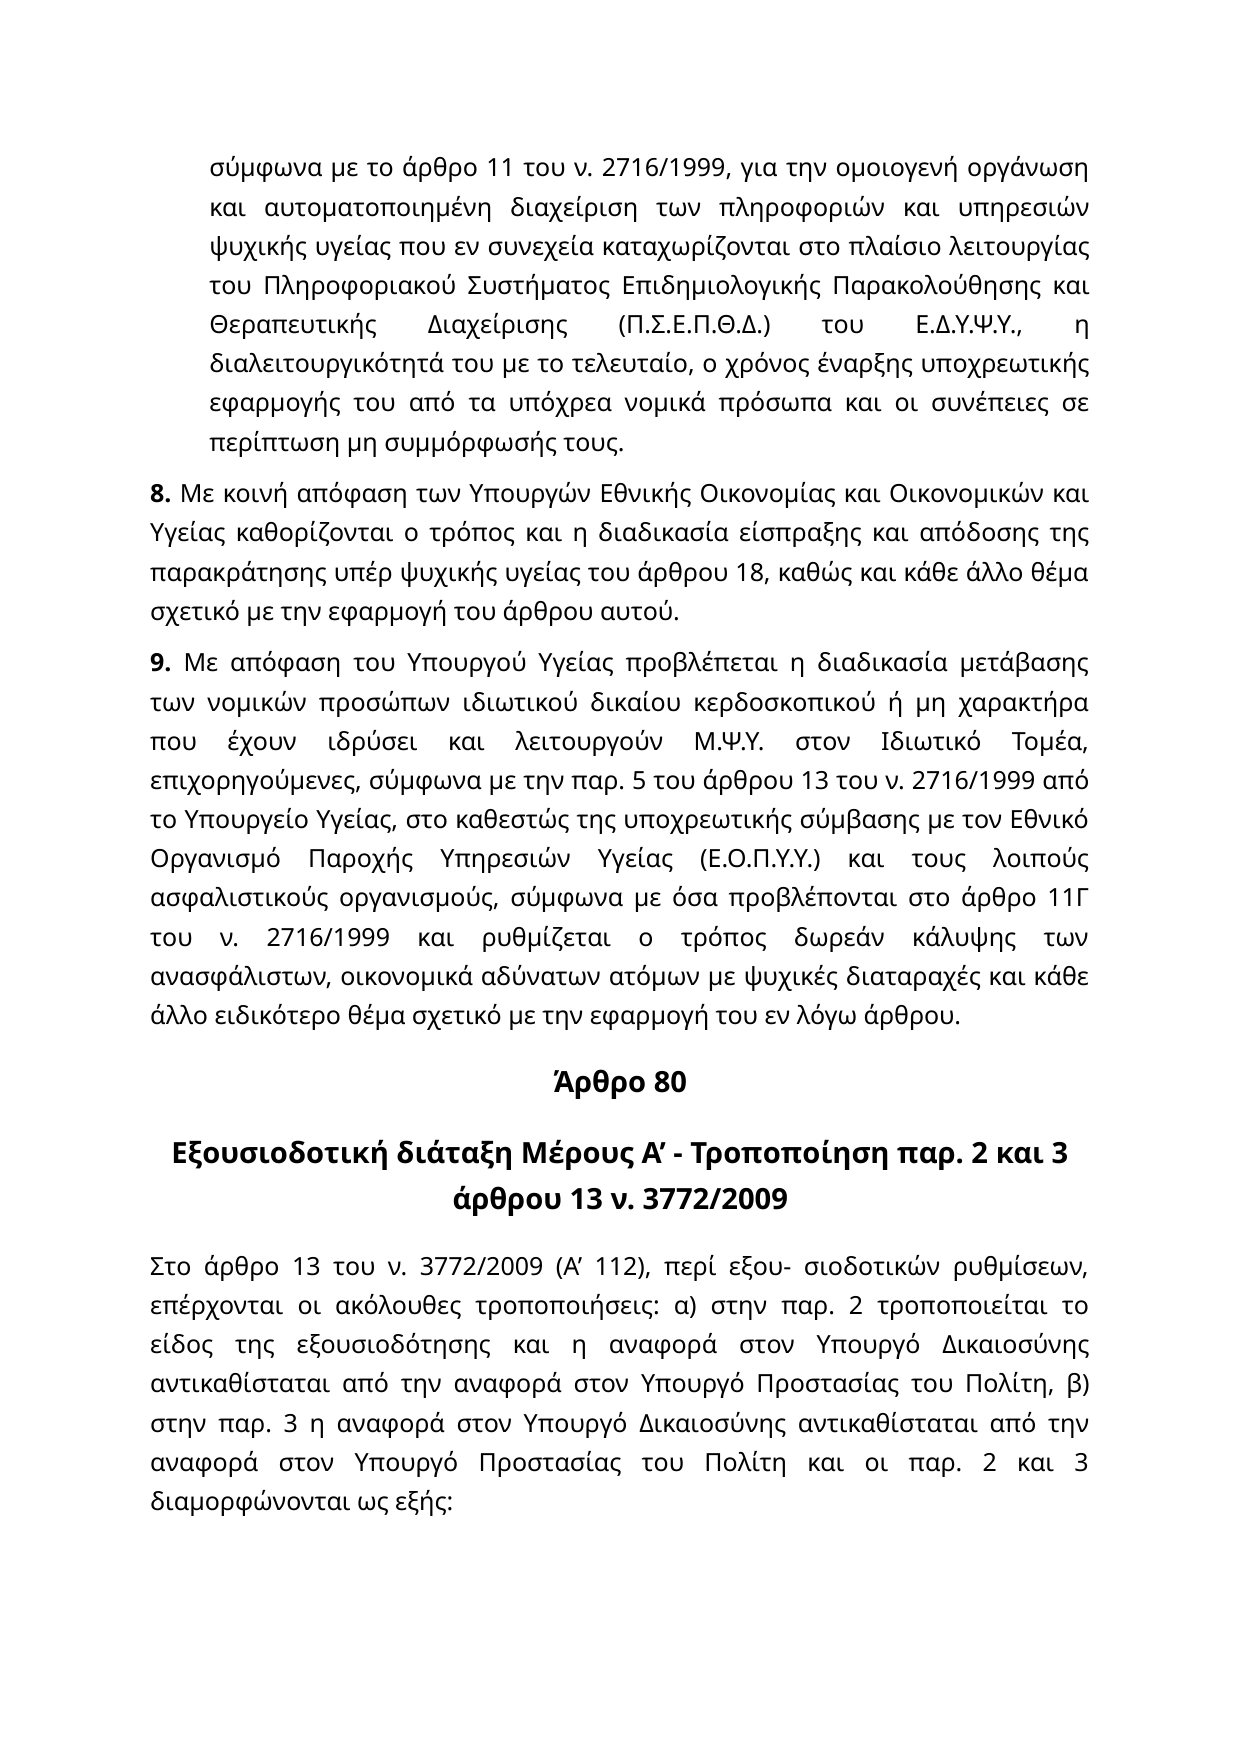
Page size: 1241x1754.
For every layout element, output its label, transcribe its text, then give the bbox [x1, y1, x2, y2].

text 8. Με κοινή απόφαση των Υπουργών Εθνικής Οικονομίας και Οικονομικών και Υγείας καθορίζονται ο τρόπος και η διαδικασία είσπραξης και απόδοσης της παρακράτησης υπέρ ψυχικής υγείας του άρθρου 18, καθώς και κάθε άλλο θέμα σχετικό με την εφαρμογή του άρθρου αυτού. [150, 476, 1090, 627]
text 9. Με απόφαση του Υπουργού Υγείας προβλέπεται η διαδικασία μετάβασης των νομικών προσώπων ιδιωτικού δικαίου κερδοσκοπικού ή μη χαρακτήρα που έχουν ιδρύσει και λειτουργούν Μ.Ψ.Υ. στον Ιδιωτικό Τομέα, επιχορηγούμενες, σύμφωνα με την παρ. 5 του άρθρου 13 του ν. 2716/1999 από το Υπουργείο Υγείας, στο καθεστώς της υποχρεωτικής σύμβασης με τον Εθνικό Οργανισμό Παροχής Υπηρεσιών Υγείας (Ε.Ο.Π.Υ.Υ.) και τους λοιπούς ασφαλιστικούς οργανισμούς, σύμφωνα με όσα προβλέπονται στο άρθρο 11Γ του ν. 2716/1999 και ρυθμίζεται ο τρόπος δωρεάν κάλυψης των ανασφάλιστων, οικονομικά αδύνατων ατόμων με ψυχικές διαταραχές και κάθε άλλο ειδικότερο θέμα σχετικό με την εφαρμογή του εν λόγω άρθρου. [150, 645, 1090, 1032]
text Στο άρθρο 13 του ν. 3772/2009 (Α’ 112), περί εξου- σιοδοτικών ρυθμίσεων, επέρχονται οι ακόλουθες τροποποιήσεις: α) στην παρ. 2 τροποποιείται το είδος της εξουσιοδότησης και η αναφορά στον Υπουργό Δικαιοσύνης αντικαθίσταται από την αναφορά στον Υπουργό Προστασίας του Πολίτη, β) στην παρ. 3 η αναφορά στον Υπουργό Δικαιοσύνης αντικαθίσταται από την αναφορά στον Υπουργό Προστασίας του Πολίτη και οι παρ. 2 και 3 διαμορφώνονται ως εξής: [150, 1248, 1090, 1518]
subtitle Εξουσιοδοτική διάταξη Μέρους Α’ - Τροποποίηση παρ. 2 και 3 άρθρου 13 ν. 3772/2009 [150, 1132, 1090, 1218]
list σύμφωνα με το άρθρο 11 του ν. 2716/1999, για την ομοιογενή οργάνωση και αυτοματοποιημένη διαχείριση των πληροφοριών και υπηρεσιών ψυχικής υγείας που εν συνεχεία καταχωρίζονται στο πλαίσιο λειτουργίας του Πληροφοριακού Συστήματος Επιδημιολογικής Παρακολούθησης και Θεραπευτικής Διαχείρισης (Π.Σ.Ε.Π.Θ.Δ.) του Ε.Δ.Υ.Ψ.Υ., η διαλειτουργικότητά του με το τελευταίο, ο χρόνος έναρξης υποχρεωτικής εφαρμογής του από τα υπόχρεα νομικά πρόσωπα και οι συνέπειες σε περίπτωση μη συμμόρφωσής τους. [150, 150, 1090, 458]
subtitle Άρθρο 80 [150, 1062, 1090, 1101]
